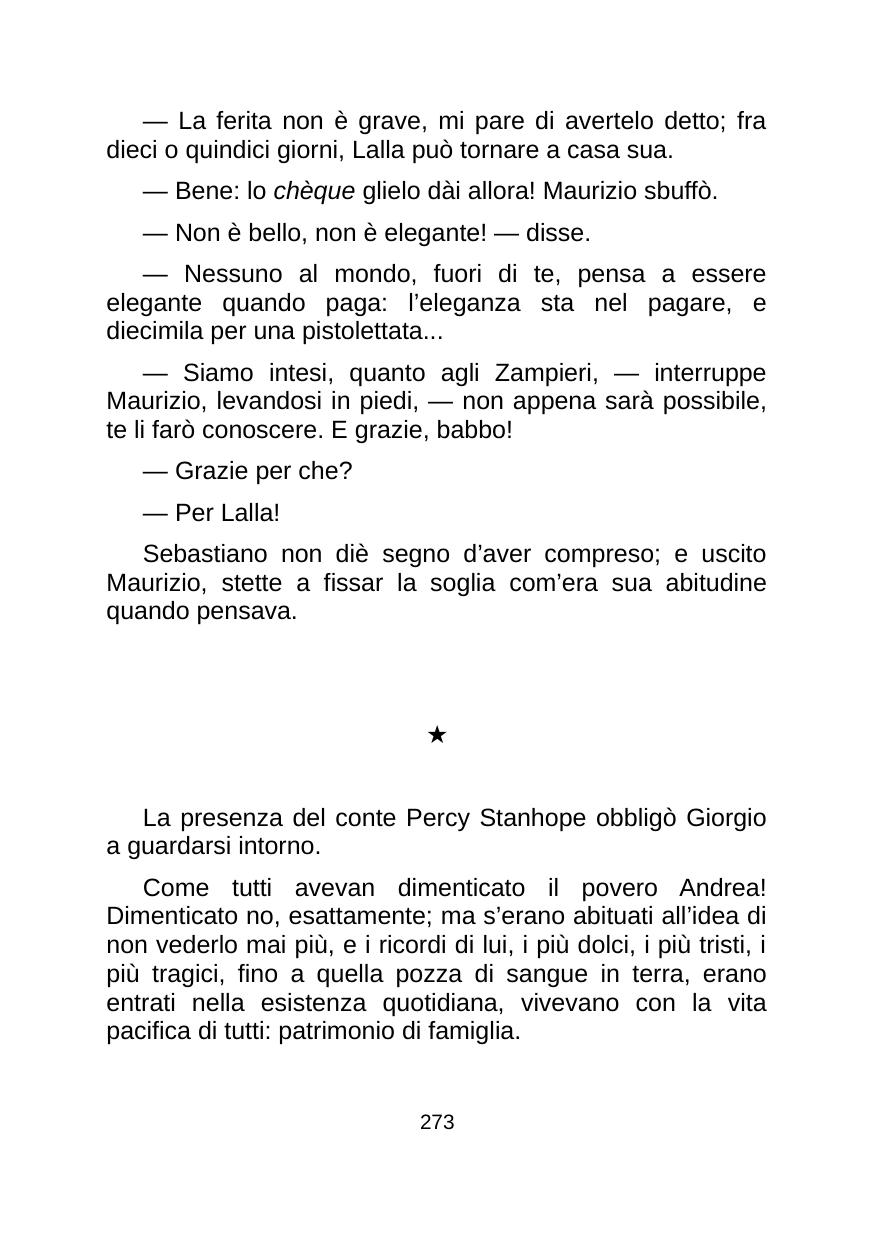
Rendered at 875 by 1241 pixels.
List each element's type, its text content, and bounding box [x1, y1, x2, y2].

text La presenza del conte Percy Stanhope obbligò Giorgio a guardarsi intorno. [106, 802, 768, 860]
text Come tutti avevan dimenticato il povero Andrea! Dimenticato no, esattamente; ma s’erano abituati all’idea di non vederlo mai più, e i ricordi di lui, i più dolci, i più tristi, i più tragici, fino a quella pozza di sangue in terra, erano entrati nella esistenza quotidiana, vivevano con la vita pacifica di tutti: patrimonio di famiglia. [106, 872, 768, 1045]
text — La ferita non è grave, mi pare di avertelo detto; fra dieci o quindici giorni, Lalla può tornare a casa sua. [106, 106, 768, 164]
text — Per Lalla! [106, 497, 768, 526]
text ★ [106, 720, 768, 749]
text — Nessuno al mondo, fuori di te, pensa a essere elegante quando paga: l’eleganza sta nel pagare, e diecimila per una pistolettata... [106, 259, 768, 345]
text Sebastiano non diè segno d’aver compreso; e uscito Maurizio, stette a fissar la soglia com’era sua abitudine quando pensava. [106, 539, 768, 625]
text — Siamo intesi, quanto agli Zampieri, — interruppe Maurizio, levandosi in piedi, — non appena sarà possibile, te li farò conoscere. E grazie, babbo! [106, 357, 768, 444]
text — Grazie per che? [106, 456, 768, 485]
text — Bene: lo chèque glielo dài allora! Maurizio sbuffò. [106, 176, 768, 205]
text — Non è bello, non è elegante! — disse. [106, 217, 768, 246]
